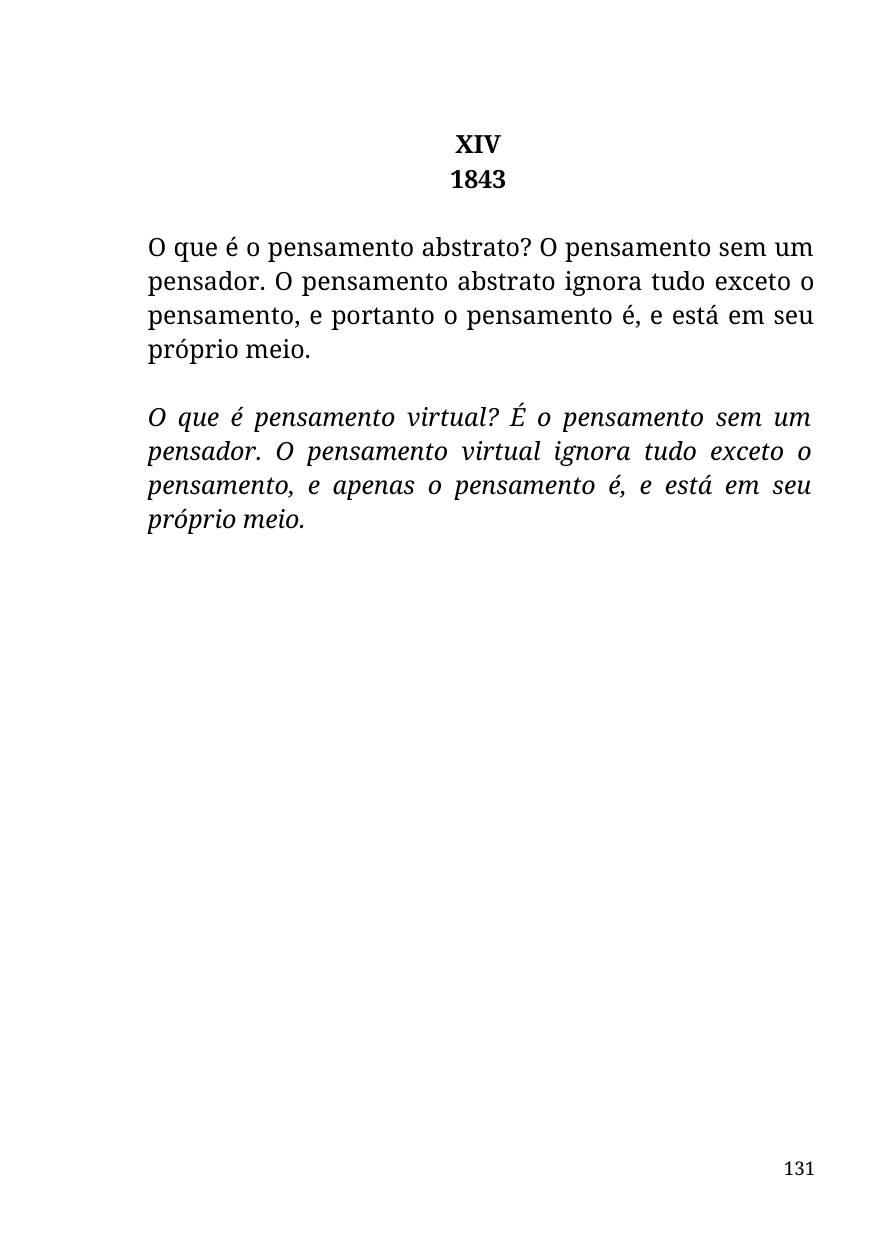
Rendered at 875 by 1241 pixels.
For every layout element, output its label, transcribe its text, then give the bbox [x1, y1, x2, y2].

text 1843 [148, 161, 815, 195]
text O que é pensamento virtual? É o pensamento sem um pensador. O pensamento virtual ignora tudo exceto o pensamento, e apenas o pensamento é, e está em seu próprio meio. [148, 400, 815, 536]
text O que é o pensamento abstrato? O pensamento sem um pensador. O pensamento abstrato ignora tudo exceto o pensamento, e portanto o pensamento é, e está em seu próprio meio. [148, 229, 815, 366]
text XIV [148, 127, 815, 161]
